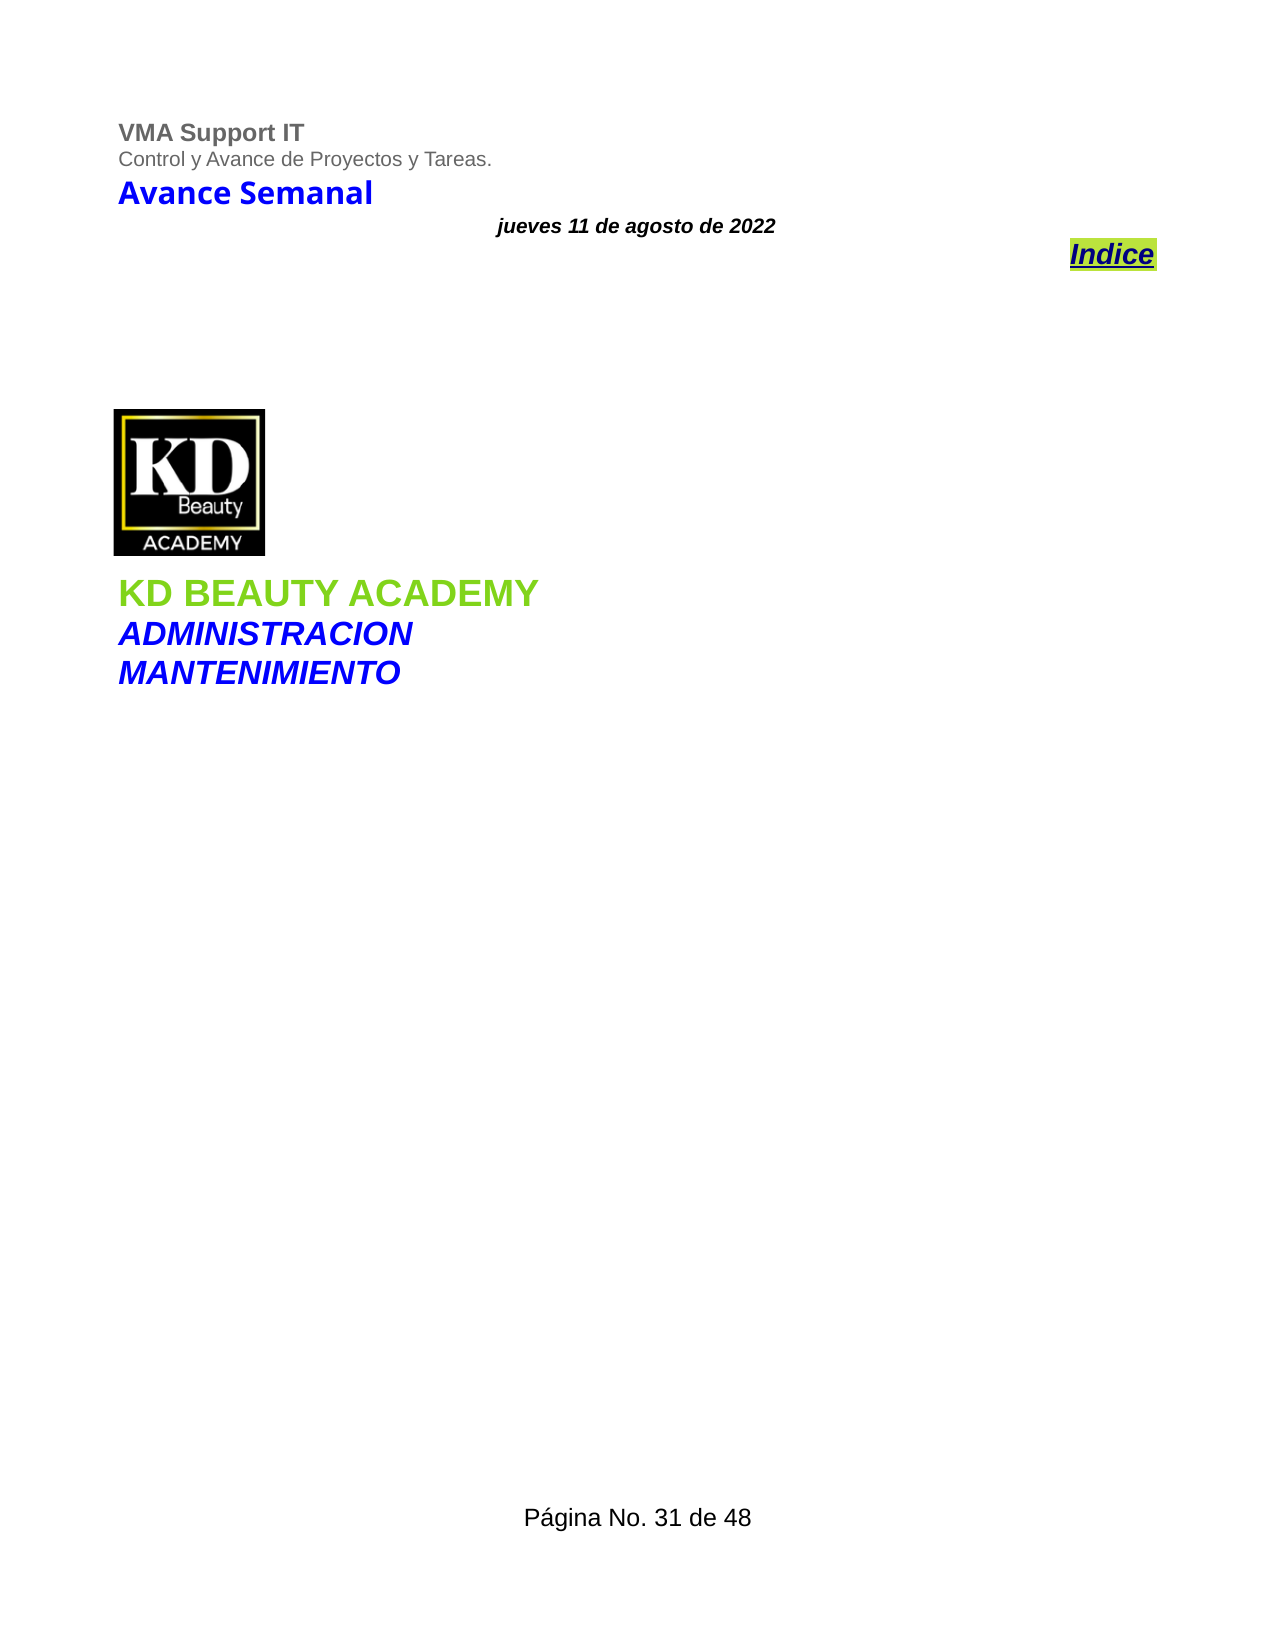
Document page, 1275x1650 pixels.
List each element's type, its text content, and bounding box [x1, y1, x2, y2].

subtitle ADMINISTRACION [118, 614, 1157, 653]
subtitle MANTENIMIENTO [118, 653, 1157, 692]
picture [113, 409, 266, 556]
subtitle KD BEAUTY ACADEMY [118, 571, 1157, 614]
